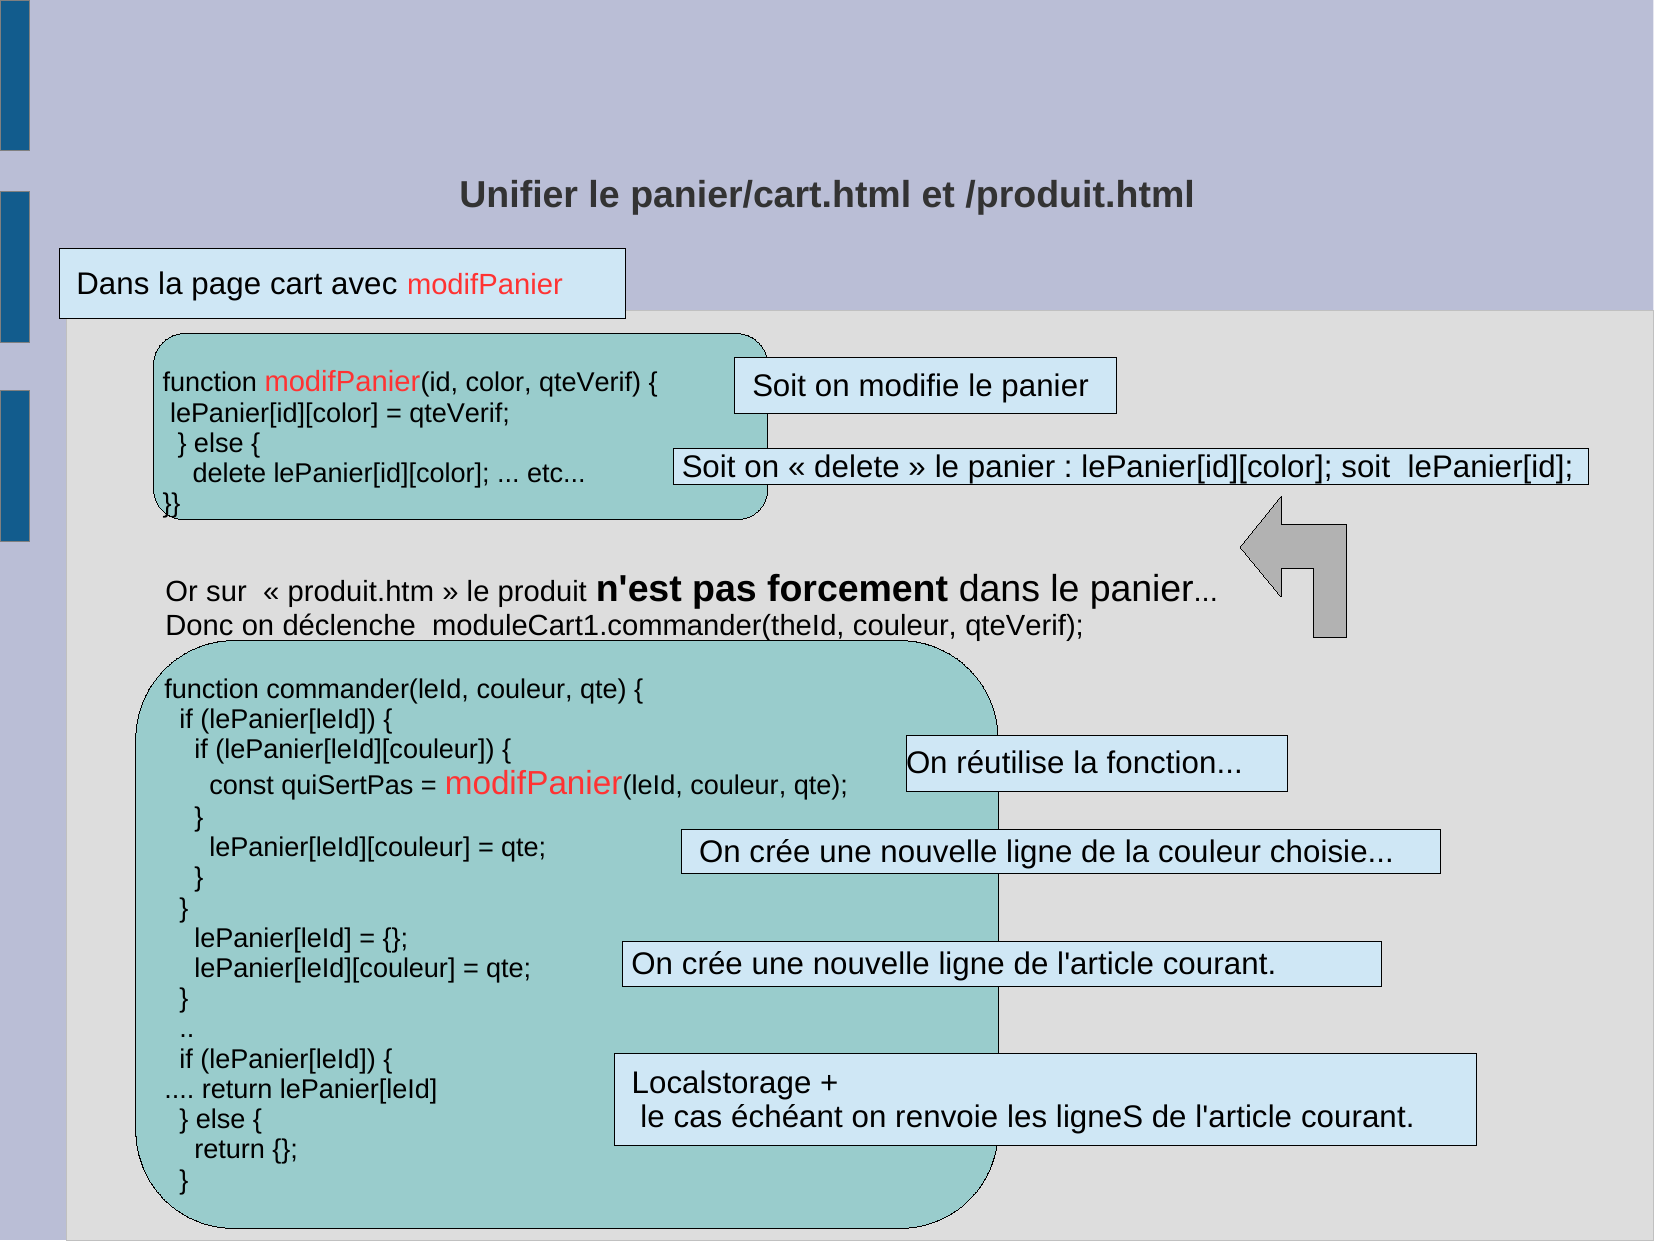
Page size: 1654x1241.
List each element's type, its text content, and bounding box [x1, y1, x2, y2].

text_box Localstorage + le cas échéant on renvoie les ligneS de l'article courant. [614, 1053, 1477, 1146]
text_box Or sur « produit.htm » le produit n'est pas forcement dans le panier... Donc on déclenche moduleCart1.commander(theId, couleur, qteVerif); [165, 566, 1219, 643]
text_box On crée une nouvelle ligne de l'article courant. [622, 941, 1382, 987]
title Unifier le panier/cart.html et /produit.html [121, 91, 1534, 299]
text_box On crée une nouvelle ligne de la couleur choisie... [681, 829, 1441, 874]
text_box [1240, 496, 1347, 638]
text_box function modifPanier(id, color, qteVerif) { lePanier[id][color] = qteVerif; } else { delete lePanier[id][color]; ... etc... }} [153, 333, 768, 520]
text_box function commander(leId, couleur, qte) { if (lePanier[leId]) { if (lePanier[leId][couleur]) { const quiSertPas = modifPanier(leId, couleur, qte); } lePanier[leId][couleur] = qte; } } lePanier[leId] = {}; lePanier[leId][couleur] = qte; } .. if (lePanier[leId]) { .... return lePanier[leId] } else { return {}; } [135, 640, 999, 1229]
text_box Dans la page cart avec modifPanier [59, 248, 626, 319]
text_box Soit on modifie le panier [734, 357, 1117, 414]
text_box Soit on « delete » le panier : lePanier[id][color]; soit lePanier[id]; [673, 448, 1589, 485]
text_box On réutilise la fonction... [906, 735, 1288, 792]
